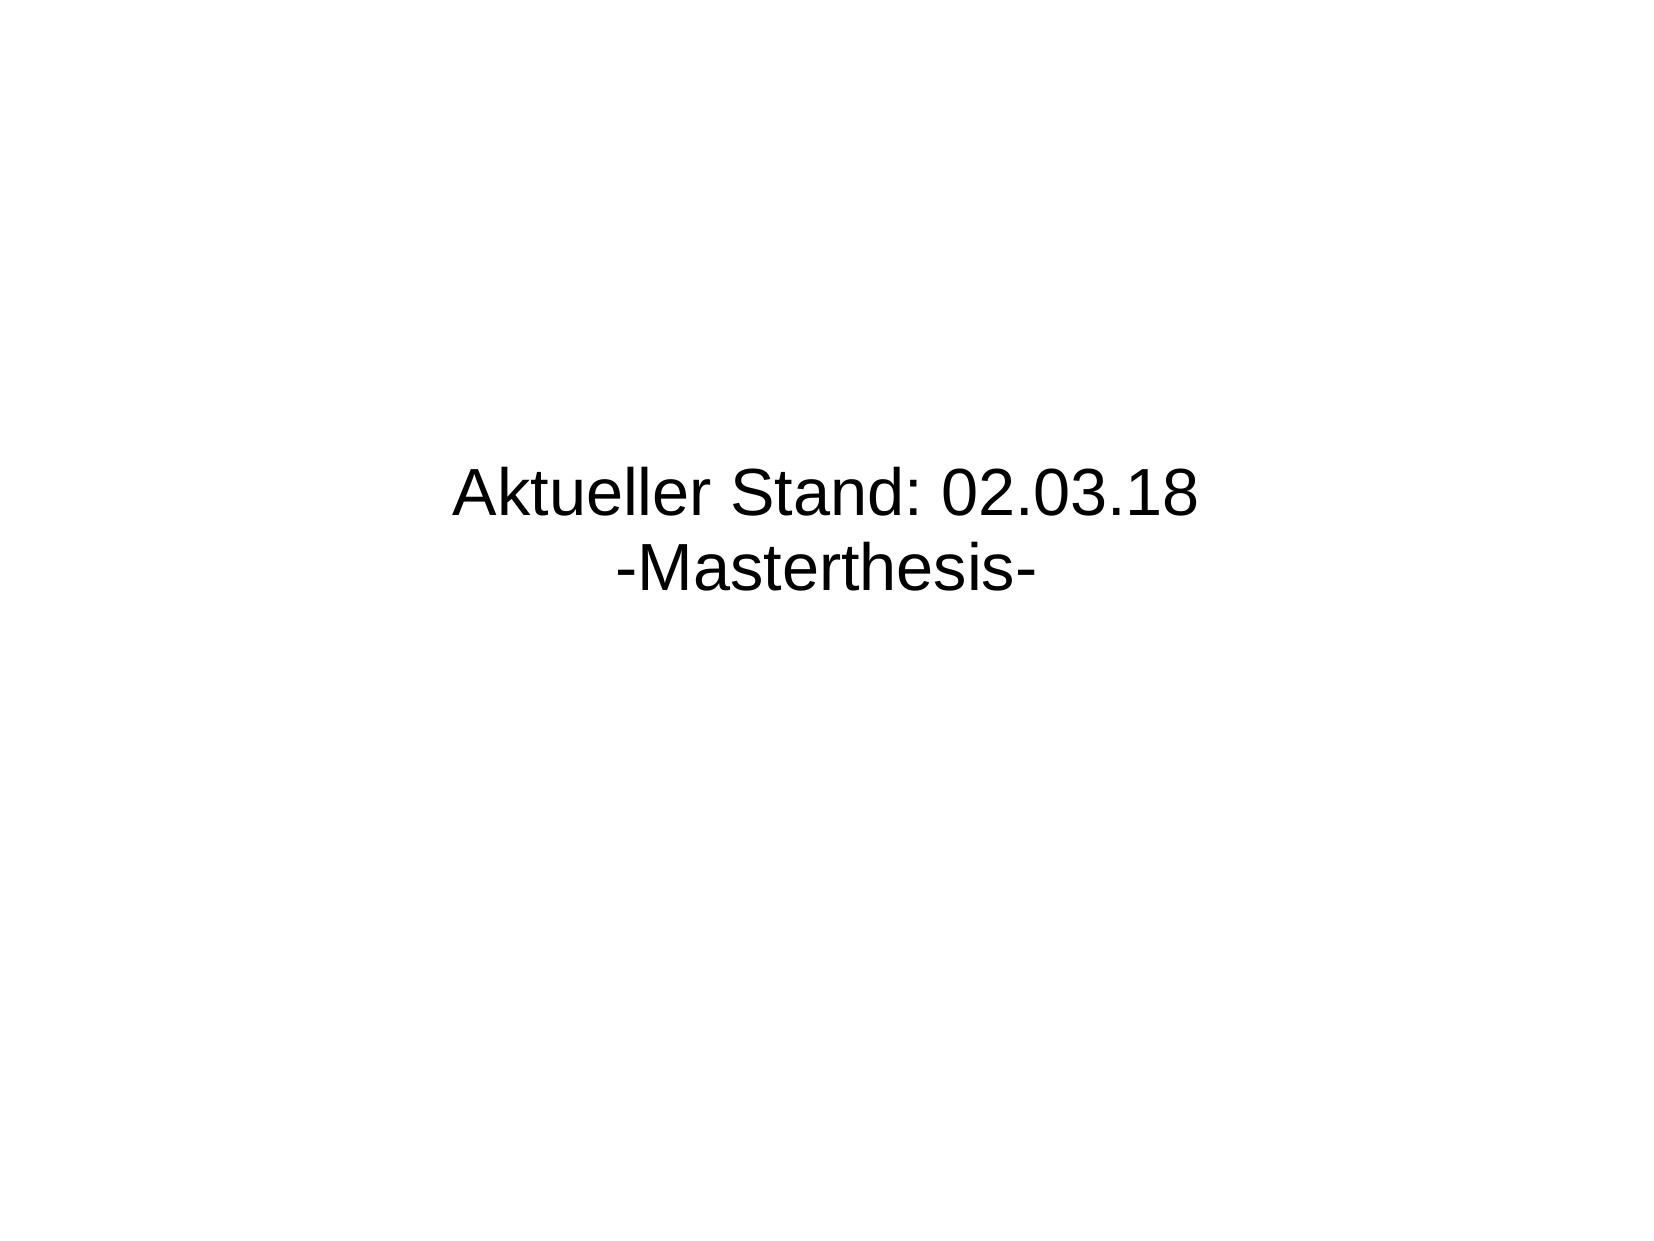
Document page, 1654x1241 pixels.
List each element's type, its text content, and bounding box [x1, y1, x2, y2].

subtitle Aktueller Stand: 02.03.18 -Masterthesis- [82, 49, 1571, 1010]
